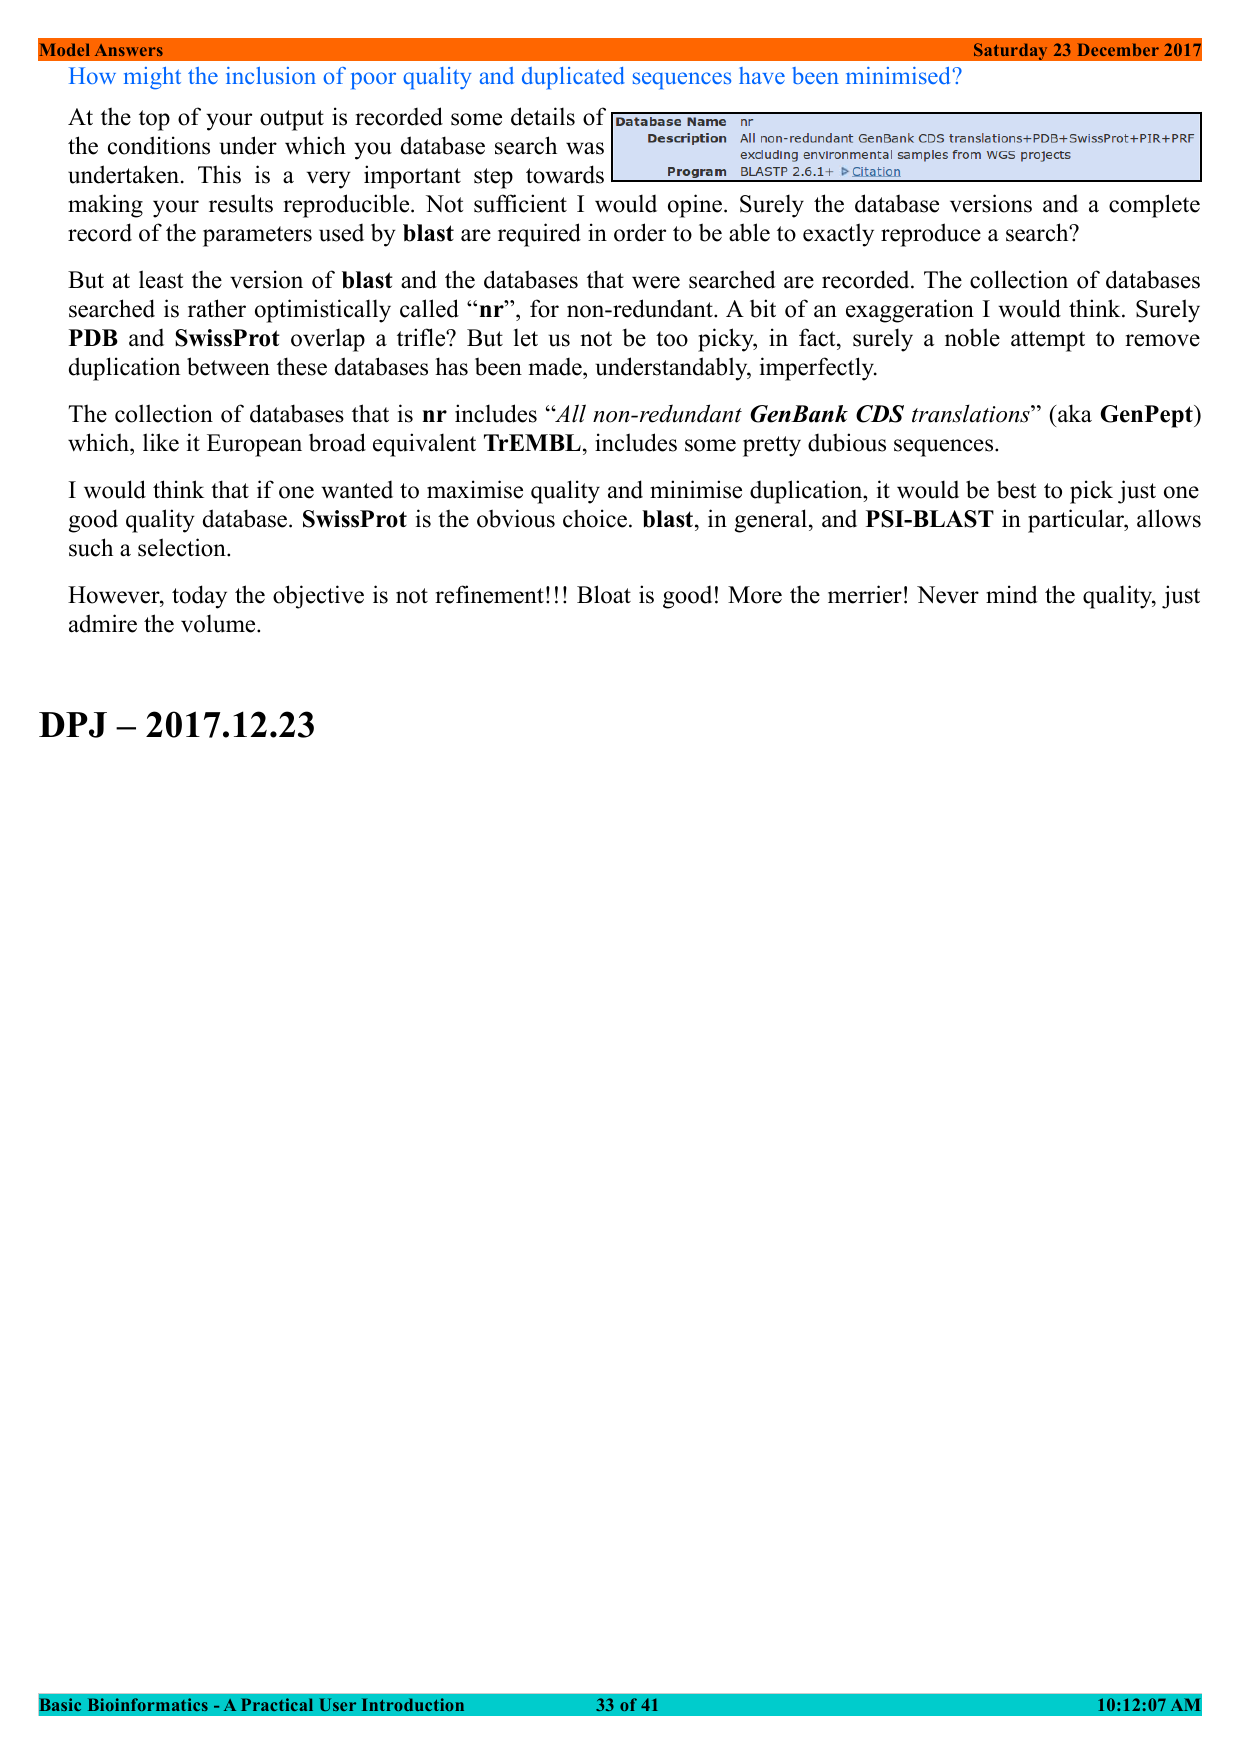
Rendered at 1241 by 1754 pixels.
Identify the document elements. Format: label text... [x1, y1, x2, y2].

text The collection of databases that is nr includes “All non-redundant GenBank CDS translations” (aka GenPept) which, like it European broad equivalent TrEMBL, includes some pretty dubious sequences. [68, 399, 1202, 457]
text But at least the version of blast and the databases that were searched are recorded. The collection of databases searched is rather optimistically called “nr”, for non-redundant. A bit of an exaggeration I would think. Surely PDB and SwissProt overlap a trifle? But let us not be too picky, in fact, surely a noble attempt to remove duplication between these databases has been made, understandably, imperfectly. [68, 265, 1202, 381]
text How might the inclusion of poor quality and duplicated sequences have been minimised? [68, 61, 1202, 89]
text At the top of your output is recorded some details of the conditions under which you database search was undertaken. This is a very important step towards making your results reproducible. Not sufficient I would opine. Surely the database versions and a complete record of the parameters used by blast are required in order to be able to exactly reproduce a search? [68, 102, 1202, 247]
text DPJ – 2017.12.23 [38, 702, 1202, 745]
text I would think that if one wanted to maximise quality and minimise duplication, it would be best to pick just one good quality database. SwissProt is the obvious choice. blast, in general, and PSI-BLAST in particular, allows such a selection. [68, 475, 1202, 562]
text However, today the objective is not refinement!!! Bloat is good! More the merrier! Never mind the quality, just admire the volume. [68, 580, 1202, 638]
picture [613, 114, 1200, 180]
